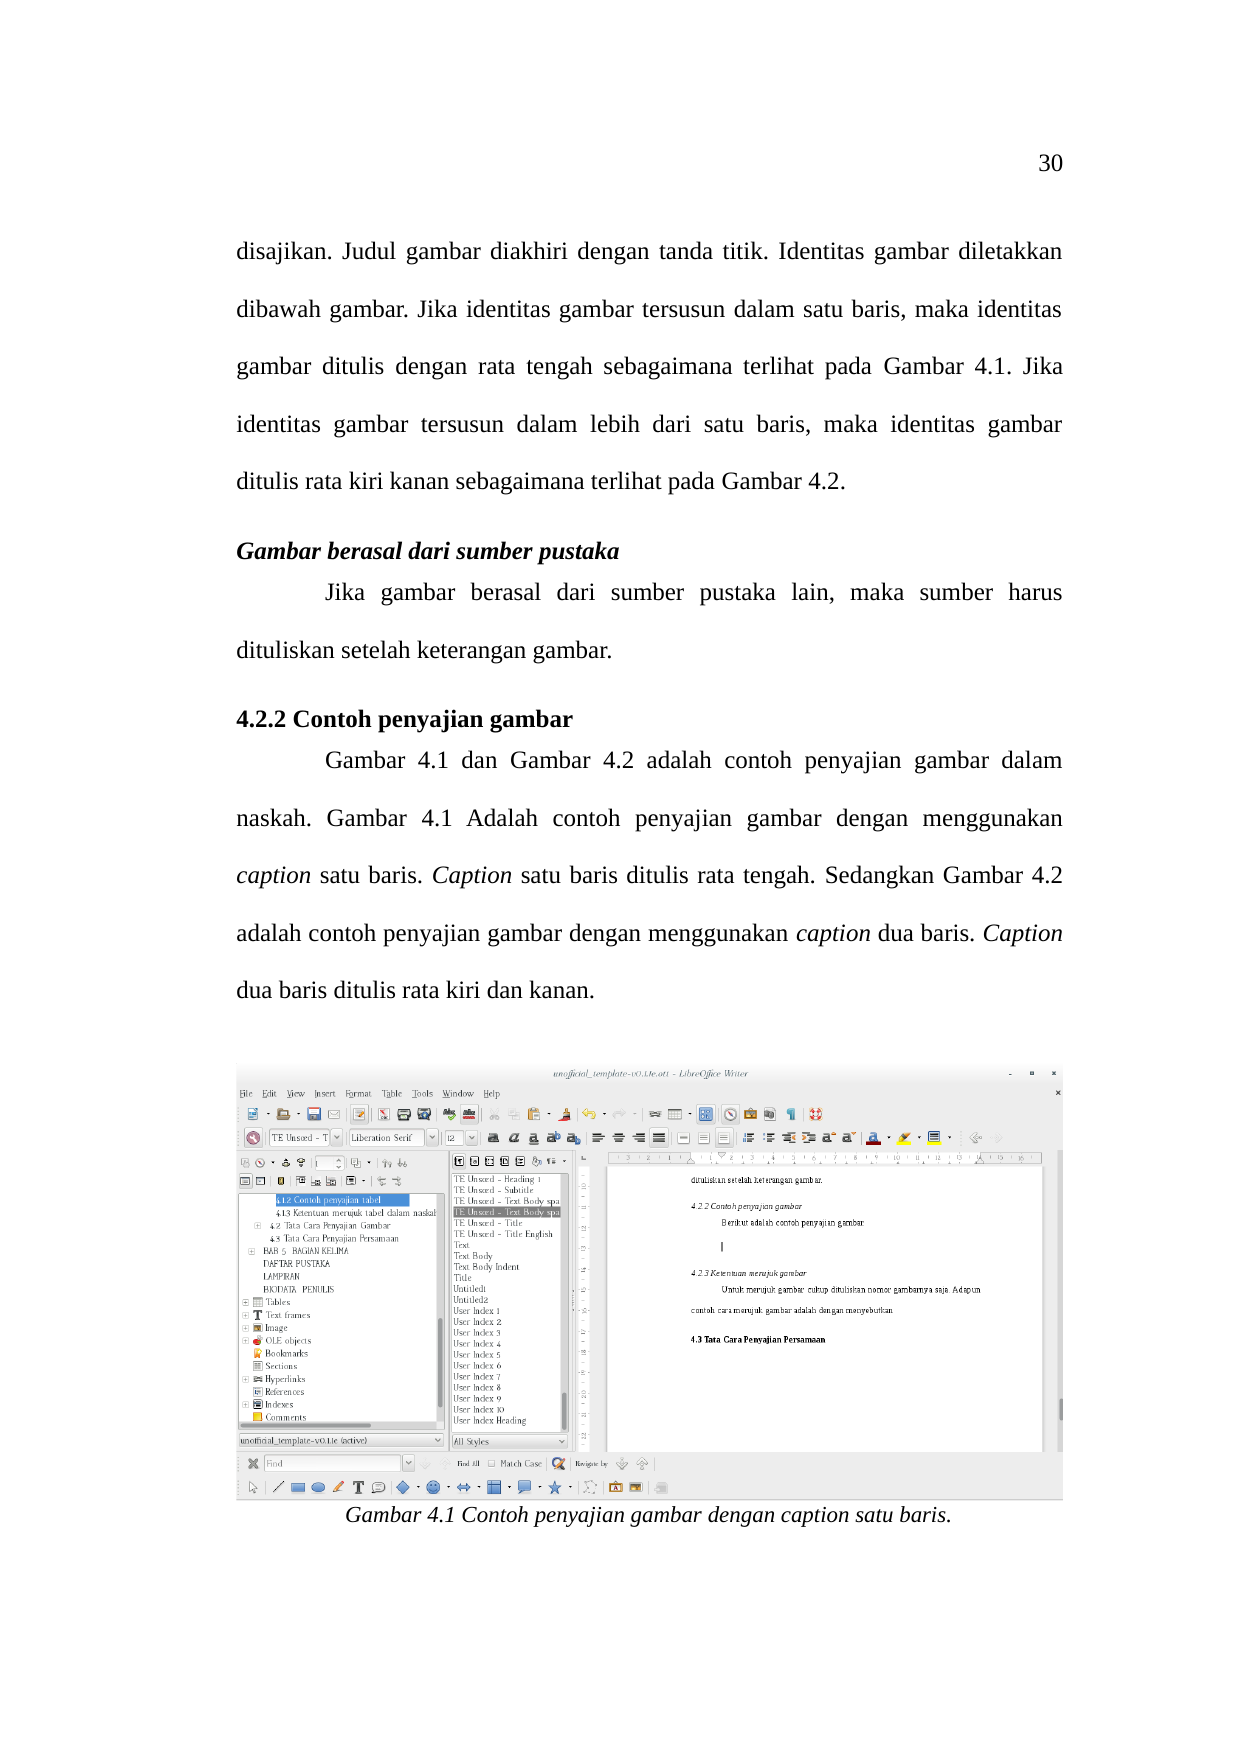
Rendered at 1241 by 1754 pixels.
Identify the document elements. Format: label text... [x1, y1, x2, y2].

text Gambar 4.1 Contoh penyajian gambar dengan caption satu baris. [236, 1501, 1063, 1527]
subtitle Contoh penyajian gambar [236, 704, 1063, 733]
text disajikan. Judul gambar diakhiri dengan tanda titik. Identitas gambar diletakkan dibawah gambar. Jika identitas gambar tersusun dalam satu baris, maka identitas gambar ditulis dengan rata tengah sebagaimana terlihat pada Gambar 4.1. Jika identitas gambar tersusun dalam lebih dari satu baris, maka identitas gambar ditulis rata kiri kanan sebagaimana terlihat pada Gambar 4.2. [236, 236, 1063, 495]
text Jika gambar berasal dari sumber pustaka lain, maka sumber harus dituliskan setelah keterangan gambar. [236, 577, 1063, 664]
subtitle Gambar berasal dari sumber pustaka [236, 536, 1063, 565]
text Gambar 4.1 dan Gambar 4.2 adalah contoh penyajian gambar dalam naskah. Gambar 4.1 Adalah contoh penyajian gambar dengan menggunakan caption satu baris. Caption satu baris ditulis rata tengah. Sedangkan Gambar 4.2 adalah contoh penyajian gambar dengan menggunakan caption dua baris. Caption dua baris ditulis rata kiri dan kanan. [236, 745, 1063, 1004]
picture [236, 1063, 1063, 1501]
